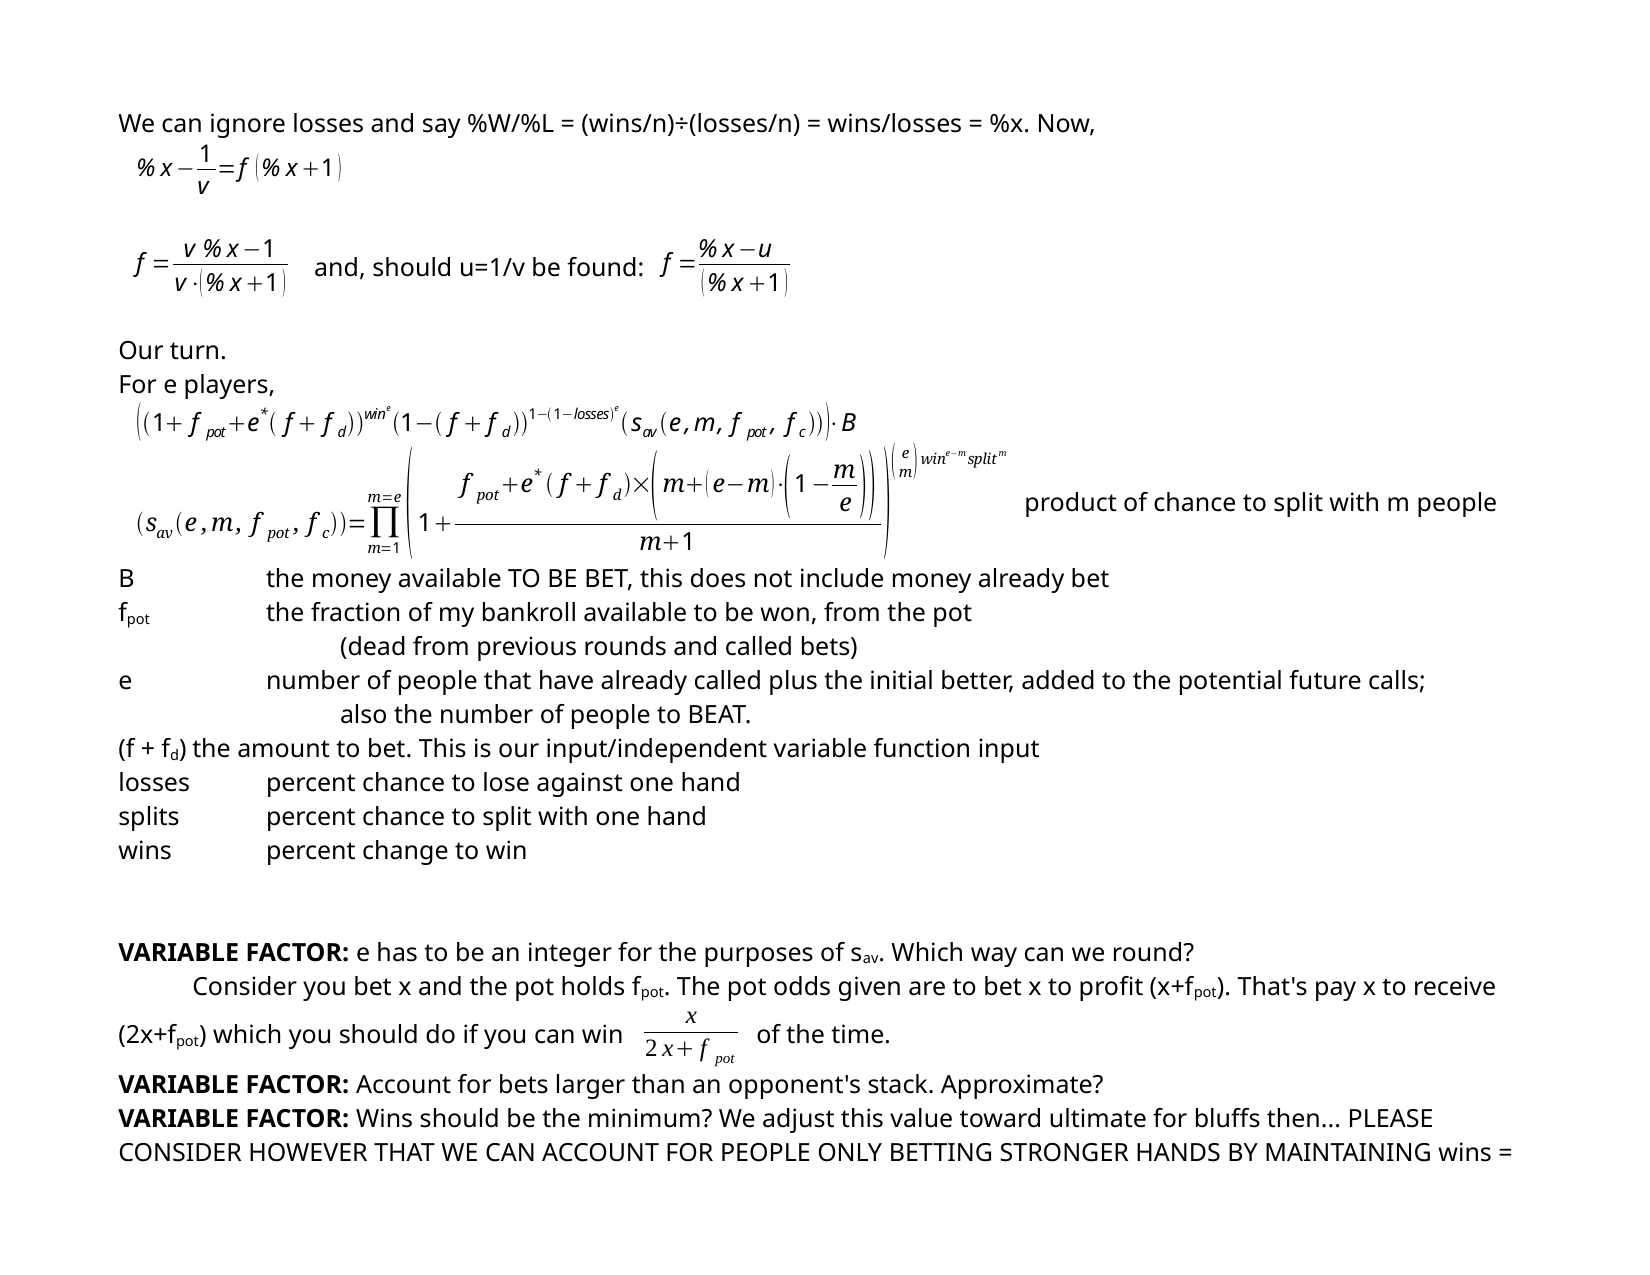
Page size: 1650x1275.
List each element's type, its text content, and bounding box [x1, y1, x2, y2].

text Consider you bet x and the pot holds fpot. The pot odds given are to bet x to profit (x+fpot). That's pay x to receive (2x+fpot) which you should do if you can winof the time. [118, 968, 1532, 1066]
text VARIABLE FACTOR: Account for bets larger than an opponent's stack. Approximate? [118, 1066, 1532, 1100]
text For e players, [118, 366, 1532, 400]
text Our turn. [118, 332, 1532, 366]
text wins percent change to win [118, 832, 1532, 866]
text VARIABLE FACTOR: e has to be an integer for the purposes of sav. Which way can we round? [118, 934, 1532, 968]
text product of chance to split with m people [118, 443, 1532, 561]
text We can ignore losses and say %W/%L = (wins/n)÷(losses/n) = wins/losses = %x. Now, [118, 106, 1532, 140]
text B the money available TO BE BET, this does not include money already bet [118, 561, 1532, 594]
text e number of people that have already called plus the initial better, added to the potential future calls; also the number of people to BEAT. [118, 662, 1532, 730]
text losses percent chance to lose against one hand [118, 764, 1532, 798]
text (f + fd) the amount to bet. This is our input/independent variable function input [118, 730, 1532, 764]
text and, should u=1/v be found: [118, 234, 1532, 298]
text fpot the fraction of my bankroll available to be won, from the pot (dead from previous rounds and called bets) [118, 594, 1532, 662]
text VARIABLE FACTOR: Wins should be the minimum? We adjust this value toward ultimate for bluffs then... PLEASE CONSIDER HOWEVER THAT WE CAN ACCOUNT FOR PEOPLE ONLY BETTING STRONGER HANDS BY MAINTAINING wins = [118, 1100, 1532, 1168]
text splits percent chance to split with one hand [118, 798, 1532, 832]
